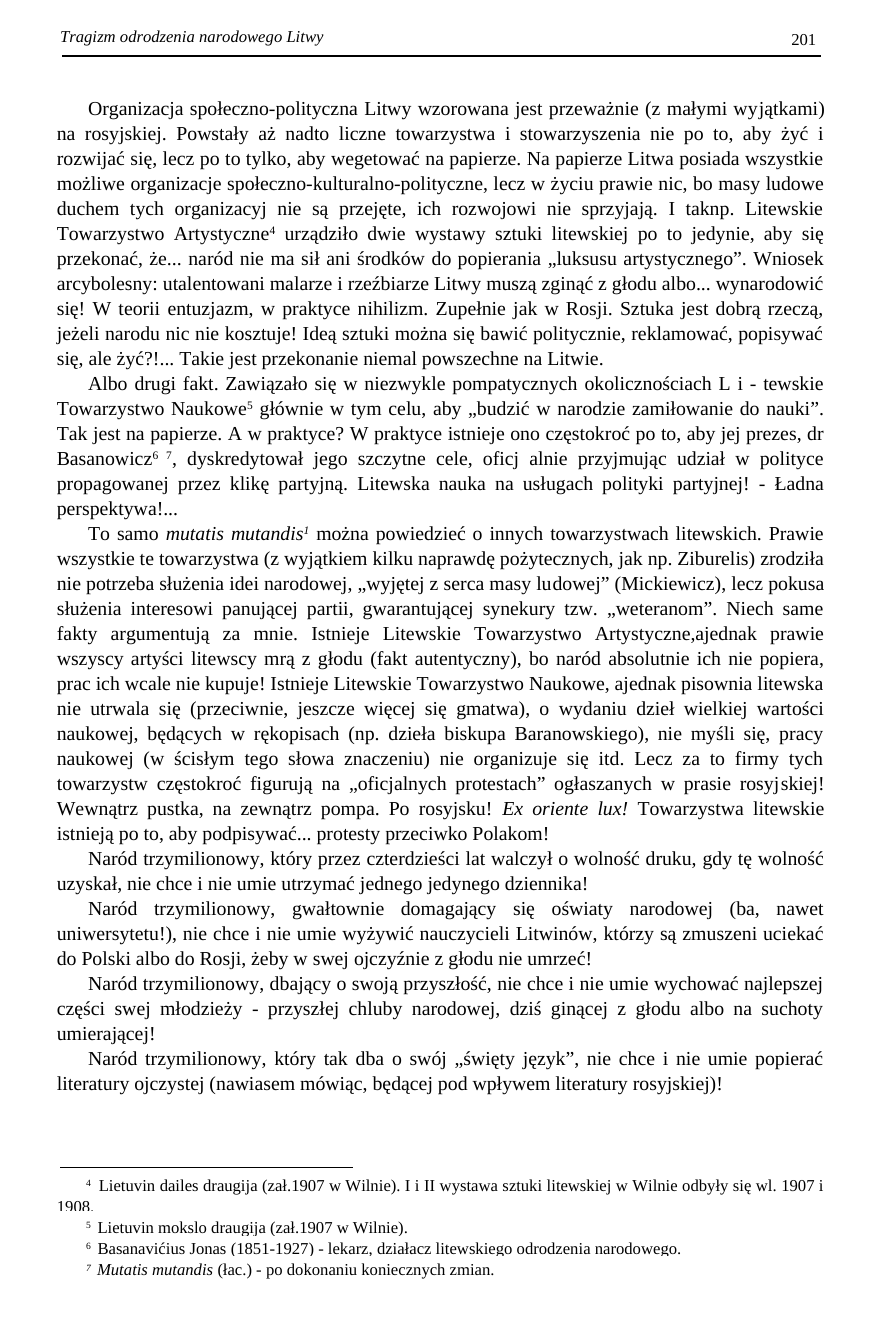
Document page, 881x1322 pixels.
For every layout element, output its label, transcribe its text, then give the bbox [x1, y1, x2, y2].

text To samo mutatis mutandis1 można powiedzieć o innych towarzystwach litewskich. Prawie wszystkie te towarzystwa (z wyjątkiem kilku naprawdę pożytecznych, jak np. Ziburelis) zrodziła nie potrzeba służenia idei narodowej, „wyjętej z serca masy lu­dowej” (Mickiewicz), lecz pokusa służenia interesowi panującej partii, gwarantującej synekury tzw. „weteranom”. Niech same fakty argumentują za mnie. Istnieje Litewskie Towarzystwo Artystyczne,ajednak prawie wszyscy artyści litewscy mrą z głodu (fakt autentyczny), bo naród absolutnie ich nie popiera, prac ich wcale nie kupuje! Istnieje Litewskie Towarzystwo Naukowe, ajednak pisownia litewska nie utrwala się (przeciwnie, jeszcze więcej się gmatwa), o wydaniu dzieł wielkiej wartości naukowej, będących w rękopisach (np. dzieła biskupa Baranowskiego), nie myśli się, pracy naukowej (w ścisłym tego słowa znaczeniu) nie organizuje się itd. Lecz za to firmy tych towarzystw częstokroć figurują na „oficjalnych protestach” ogłaszanych w prasie rosyj­skiej! Wewnątrz pustka, na zewnątrz pompa. Po rosyjsku! Ex oriente lux! Towarzystwa litewskie istnieją po to, aby podpisywać... protesty przeciwko Polakom! [57, 522, 824, 845]
text 4 Lietuvin dailes draugija (zał.1907 w Wilnie). I i II wystawa sztuki litewskiej w Wilnie odbyły się wl. 1907 i 1908. [57, 1176, 824, 1211]
text Organizacja społeczno-polityczna Litwy wzorowana jest przeważnie (z małymi wy­jątkami) na rosyjskiej. Powstały aż nadto liczne towarzystwa i stowarzyszenia nie po to, aby żyć i rozwijać się, lecz po to tylko, aby wegetować na papierze. Na papierze Litwa posiada wszystkie możliwe organizacje społeczno-kulturalno-polityczne, lecz w życiu prawie nic, bo masy ludowe duchem tych organizacyj nie są przejęte, ich rozwojowi nie sprzyjają. I taknp. Litewskie Towarzystwo Artystyczne4 urządziło dwie wysta­wy sztuki litewskiej po to jedynie, aby się przekonać, że... naród nie ma sił ani środków do popierania „luksusu artystycznego”. Wniosek arcybolesny: utalentowani malarze i rzeźbiarze Litwy muszą zginąć z głodu albo... wynarodowić się! W teorii entuzjazm, w praktyce nihilizm. Zupełnie jak w Rosji. Sztuka jest dobrą rzeczą, jeżeli narodu nic nie kosztuje! Ideą sztuki można się bawić politycznie, reklamować, popisywać się, ale żyć?!... Takie jest przekonanie niemal powszechne na Litwie. [57, 97, 824, 370]
text Naród trzymilionowy, który przez czterdzieści lat walczył o wolność druku, gdy tę wolność uzyskał, nie chce i nie umie utrzymać jednego jedynego dziennika! [57, 847, 824, 895]
text Albo drugi fakt. Zawiązało się w niezwykle pompatycznych okolicznościach L i - tewskie Towarzystwo Naukowe5 głównie w tym celu, aby „budzić w narodzie zamiłowanie do nauki”. Tak jest na papierze. A w praktyce? W praktyce istnieje ono częstokroć po to, aby jej prezes, dr Basanowicz6 7, dyskredytował jego szczytne cele, oficj alnie przyjmując udział w polityce propagowanej przez klikę partyjną. Litewska nauka na usługach polityki partyjnej! - Ładna perspektywa!... [57, 372, 824, 520]
text Naród trzymilionowy, dbający o swoją przyszłość, nie chce i nie umie wychować najlepszej części swej młodzieży - przyszłej chluby narodowej, dziś ginącej z głodu albo na suchoty umierającej! [57, 972, 824, 1045]
text Naród trzymilionowy, który tak dba o swój „święty język”, nie chce i nie umie popierać literatury ojczystej (nawiasem mówiąc, będącej pod wpływem literatury rosyjskiej)! [57, 1047, 824, 1095]
text 6 Basanavićius Jonas (1851-1927) - lekarz, działacz litewskiego odrodzenia narodowego. [57, 1238, 824, 1256]
text 201 [791, 29, 822, 49]
text Tragizm odrodzenia narodowego Litwy [60, 26, 356, 46]
text 5 Lietuvin mokslo draugija (zał.1907 w Wilnie). [57, 1218, 824, 1236]
text 7 Mutatis mutandis (łac.) - po dokonaniu koniecznych zmian. [57, 1260, 824, 1279]
text Naród trzymilionowy, gwałtownie domagający się oświaty narodowej (ba, nawet uniwersytetu!), nie chce i nie umie wyżywić nauczycieli Litwinów, którzy są zmuszeni uciekać do Polski albo do Rosji, żeby w swej ojczyźnie z głodu nie umrzeć! [57, 897, 824, 970]
